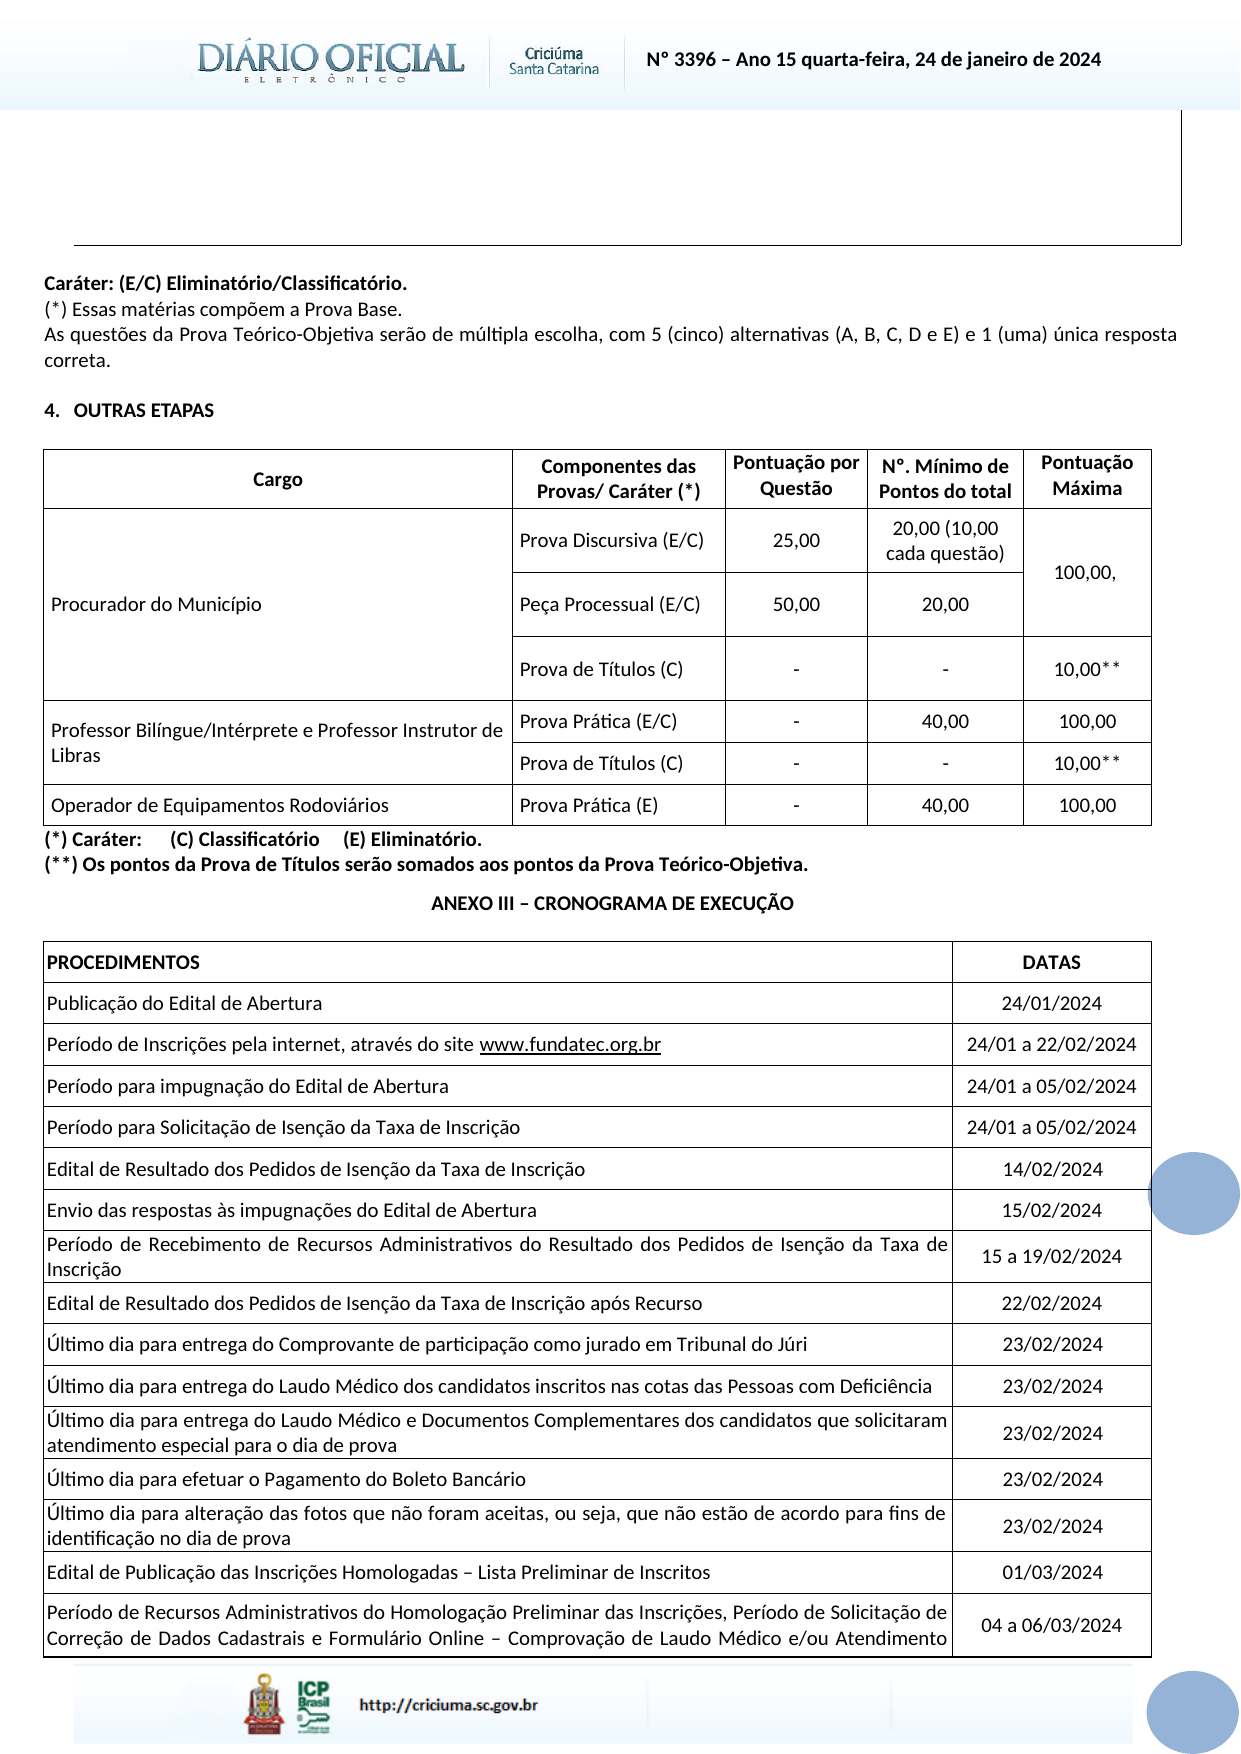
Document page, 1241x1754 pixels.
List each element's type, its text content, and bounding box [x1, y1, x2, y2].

table_cell Período de Recursos Administrativos do Homologação Preliminar das Inscrições, Período de Solicitação de Correção de Dados Cadastrais e Formulário Online – Comprovação de Laudo Médico e/ou Atendimento [44, 1594, 952, 1656]
table_cell Período para impugnação do Edital de Abertura [44, 1066, 952, 1106]
text Caráter: (E/C) Eliminatório/Classificatório. [44, 271, 1181, 296]
table_cell 22/02/2024 [953, 1283, 1151, 1323]
table_cell 15/02/2024 [953, 1190, 1151, 1230]
table_cell 23/02/2024 [953, 1407, 1151, 1458]
table_cell Último dia para alteração das fotos que não foram aceitas, ou seja, que não estão de acordo para fins de identificação no dia de prova [44, 1500, 952, 1551]
text As questões da Prova Teórico-Objetiva serão de múltipla escolha, com 5 (cinco) alternativas (A, B, C, D e E) e 1 (uma) única resposta correta. [44, 321, 1181, 372]
table_cell Operador de Equipamentos Rodoviários [44, 785, 512, 825]
table_cell 25,00 [726, 509, 867, 572]
table_cell - [868, 637, 1023, 700]
table_cell 24/01 a 05/02/2024 [953, 1107, 1151, 1147]
table_header PROCEDIMENTOS [44, 942, 952, 982]
table_cell Período para Solicitação de Isenção da Taxa de Inscrição [44, 1107, 952, 1147]
table_cell 10,00** [1024, 637, 1151, 700]
table_cell Prova Discursiva (E/C) [513, 509, 725, 572]
text ANEXO III – CRONOGRAMA DE EXECUÇÃO [44, 890, 1181, 915]
table_cell 23/02/2024 [953, 1459, 1151, 1499]
table_cell Período de Inscrições pela internet, através do site www.fundatec.org.br [44, 1024, 952, 1064]
table_cell Publicação do Edital de Abertura [44, 983, 952, 1023]
table_cell Professor Bilíngue/Intérprete e Professor Instrutor de Libras [44, 701, 512, 783]
table_cell 10,00** [1024, 743, 1151, 783]
table_cell Edital de Resultado dos Pedidos de Isenção da Taxa de Inscrição após Recurso [44, 1283, 952, 1323]
table_header Pontuação Máxima [1024, 450, 1151, 508]
table_cell 100,00 [1024, 701, 1151, 742]
table_cell 14/02/2024 [953, 1148, 1151, 1189]
table_cell 100,00, [1024, 509, 1151, 636]
table_cell 20,00 (10,00 cada questão) [868, 509, 1023, 572]
text (*) Essas matérias compõem a Prova Base. [44, 296, 1181, 321]
table_cell 04 a 06/03/2024 [953, 1594, 1151, 1656]
table_cell 23/02/2024 [953, 1500, 1151, 1551]
table_cell Último dia para efetuar o Pagamento do Boleto Bancário [44, 1459, 952, 1499]
table_cell 23/02/2024 [953, 1366, 1151, 1406]
table_cell 23/02/2024 [953, 1324, 1151, 1364]
table_cell - [726, 785, 867, 825]
table_cell Prova Prática (E) [513, 785, 725, 825]
table_cell Peça Processual (E/C) [513, 573, 725, 636]
text (*) Caráter: (C) Classificatório (E) Eliminatório. [44, 826, 1181, 852]
table_cell 15 a 19/02/2024 [953, 1231, 1151, 1282]
table_header Cargo [44, 450, 512, 508]
table_cell Envio das respostas às impugnações do Edital de Abertura [44, 1190, 952, 1230]
table_cell - [726, 743, 867, 783]
table_cell 24/01 a 05/02/2024 [953, 1066, 1151, 1106]
table_cell Prova de Títulos (C) [513, 637, 725, 700]
table_cell 40,00 [868, 785, 1023, 825]
list OUTRAS ETAPAS [44, 398, 1181, 423]
table_cell Período de Recebimento de Recursos Administrativos do Resultado dos Pedidos de Isenção da Taxa de Inscrição [44, 1231, 952, 1282]
table_cell Procurador do Município [44, 509, 512, 700]
table_cell Edital de Publicação das Inscrições Homologadas – Lista Preliminar de Inscritos [44, 1552, 952, 1592]
table_cell 01/03/2024 [953, 1552, 1151, 1592]
table_header Componentes das Provas/ Caráter (*) [513, 450, 725, 508]
table_cell Último dia para entrega do Comprovante de participação como jurado em Tribunal do Júri [44, 1324, 952, 1364]
table_header Pontuação por Questão [726, 450, 867, 508]
table_cell 40,00 [868, 701, 1023, 742]
text (**) Os pontos da Prova de Títulos serão somados aos pontos da Prova Teórico-Objetiva. [44, 852, 1181, 877]
table_cell 24/01/2024 [953, 983, 1151, 1023]
table_cell Último dia para entrega do Laudo Médico dos candidatos inscritos nas cotas das Pessoas com Deficiência [44, 1366, 952, 1406]
table_cell 24/01 a 22/02/2024 [953, 1024, 1151, 1064]
table_cell Prova Prática (E/C) [513, 701, 725, 742]
table_cell Prova de Títulos (C) [513, 743, 725, 783]
table_cell Edital de Resultado dos Pedidos de Isenção da Taxa de Inscrição [44, 1148, 952, 1189]
table_cell Último dia para entrega do Laudo Médico e Documentos Complementares dos candidatos que solicitaram atendimento especial para o dia de prova [44, 1407, 952, 1458]
table_cell - [726, 701, 867, 742]
table_cell 50,00 [726, 573, 867, 636]
table_cell - [868, 743, 1023, 783]
table_cell - [726, 637, 867, 700]
table_cell 20,00 [868, 573, 1023, 636]
table_cell 100,00 [1024, 785, 1151, 825]
table_header DATAS [953, 942, 1151, 982]
table_header Nº. Mínimo de Pontos do total [868, 450, 1023, 508]
